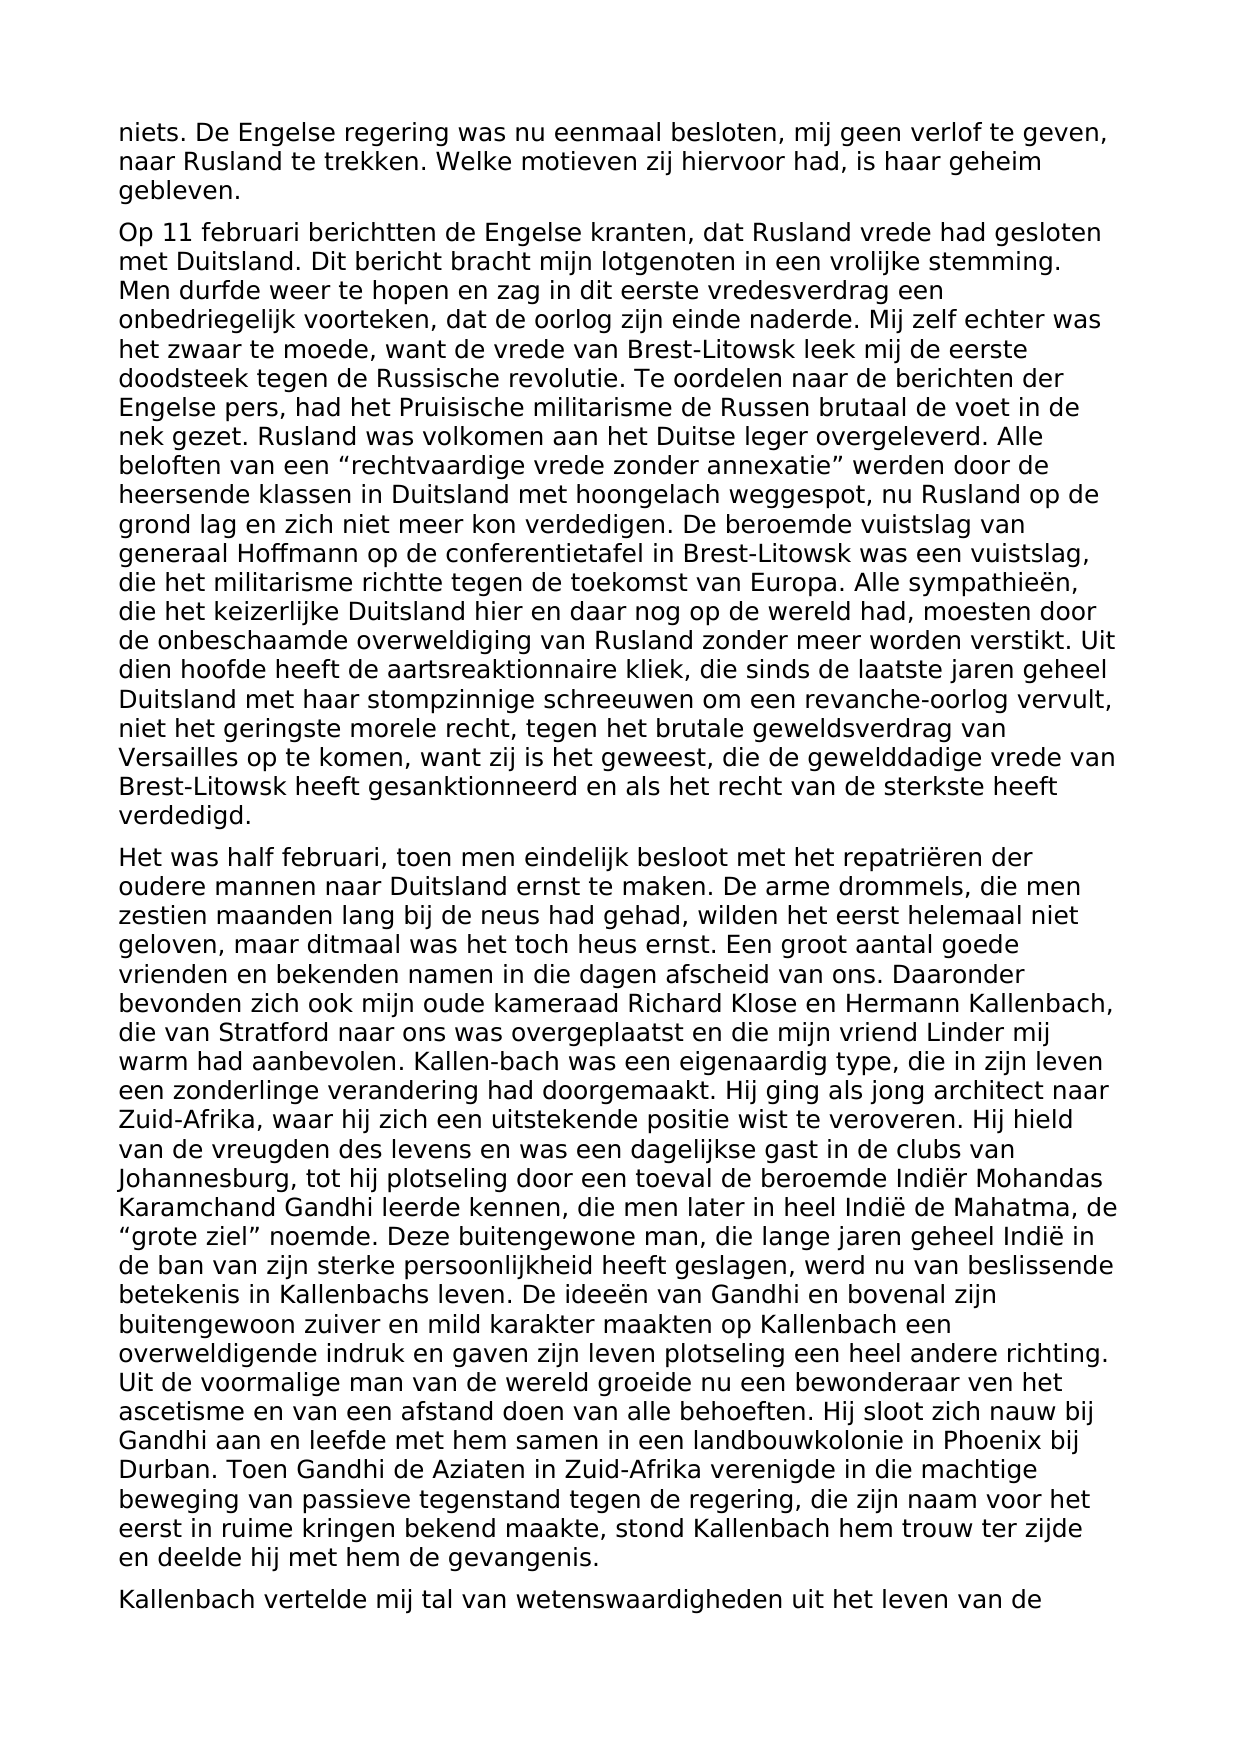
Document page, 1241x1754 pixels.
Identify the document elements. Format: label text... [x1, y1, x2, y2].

text Op 11 februari berichtten de Engelse kranten, dat Rusland vrede had gesloten met Duitsland. Dit bericht bracht mijn lotgenoten in een vrolijke stemming. Men durfde weer te hopen en zag in dit eerste vredesverdrag een onbedriegelijk voorteken, dat de oorlog zijn einde naderde. Mij zelf echter was het zwaar te moede, want de vrede van Brest-Litowsk leek mij de eerste doodsteek tegen de Russische revolutie. Te oordelen naar de berichten der Engelse pers, had het Pruisische militarisme de Russen brutaal de voet in de nek gezet. Rusland was volkomen aan het Duitse leger overgeleverd. Alle beloften van een “rechtvaardige vrede zonder annexatie” werden door de heersende klassen in Duitsland met hoongelach weggespot, nu Rusland op de grond lag en zich niet meer kon verdedigen. De beroemde vuistslag van generaal Hoffmann op de conferentietafel in Brest-Litowsk was een vuistslag, die het militarisme richtte tegen de toekomst van Europa. Alle sympathieën, die het keizerlijke Duitsland hier en daar nog op de wereld had, moesten door de onbeschaamde overweldiging van Rusland zonder meer worden verstikt. Uit dien hoofde heeft de aartsreaktionnaire kliek, die sinds de laatste jaren geheel Duitsland met haar stompzinnige schreeuwen om een revanche-oorlog vervult, niet het geringste morele recht, tegen het brutale geweldsverdrag van Versailles op te komen, want zij is het geweest, die de gewelddadige vrede van Brest-Litowsk heeft gesanktionneerd en als het recht van de sterkste heeft verdedigd. [118, 218, 1122, 831]
text niets. De Engelse regering was nu eenmaal besloten, mij geen verlof te geven, naar Rusland te trekken. Welke motieven zij hiervoor had, is haar geheim gebleven. [118, 118, 1122, 206]
text Kallenbach vertelde mij tal van wetenswaardigheden uit het leven van de [118, 1585, 1122, 1614]
text Het was half februari, toen men eindelijk besloot met het repatriëren der oudere mannen naar Duitsland ernst te maken. De arme drommels, die men zestien maanden lang bij de neus had gehad, wilden het eerst helemaal niet geloven, maar ditmaal was het toch heus ernst. Een groot aantal goede vrienden en bekenden namen in die dagen afscheid van ons. Daaronder bevonden zich ook mijn oude kameraad Richard Klose en Hermann Kallenbach, die van Stratford naar ons was overgeplaatst en die mijn vriend Linder mij warm had aanbevolen. Kallen-bach was een eigenaardig type, die in zijn leven een zonderlinge verandering had doorgemaakt. Hij ging als jong architect naar Zuid-Afrika, waar hij zich een uitstekende positie wist te veroveren. Hij hield van de vreugden des levens en was een dagelijkse gast in de clubs van Johannesburg, tot hij plotseling door een toeval de beroemde Indiër Mohandas Karamchand Gandhi leerde kennen, die men later in heel Indië de Mahatma, de “grote ziel” noemde. Deze buitengewone man, die lange jaren geheel Indië in de ban van zijn sterke persoonlijkheid heeft geslagen, werd nu van beslissende betekenis in Kallenbachs leven. De ideeën van Gandhi en bovenal zijn buitengewoon zuiver en mild karakter maakten op Kallenbach een overweldigende indruk en gaven zijn leven plotseling een heel andere richting. Uit de voormalige man van de wereld groeide nu een bewonderaar ven het ascetisme en van een afstand doen van alle behoeften. Hij sloot zich nauw bij Gandhi aan en leefde met hem samen in een landbouwkolonie in Phoenix bij Durban. Toen Gandhi de Aziaten in Zuid-Afrika verenigde in die machtige beweging van passieve tegenstand tegen de regering, die zijn naam voor het eerst in ruime kringen bekend maakte, stond Kallenbach hem trouw ter zijde en deelde hij met hem de gevangenis. [118, 843, 1122, 1572]
